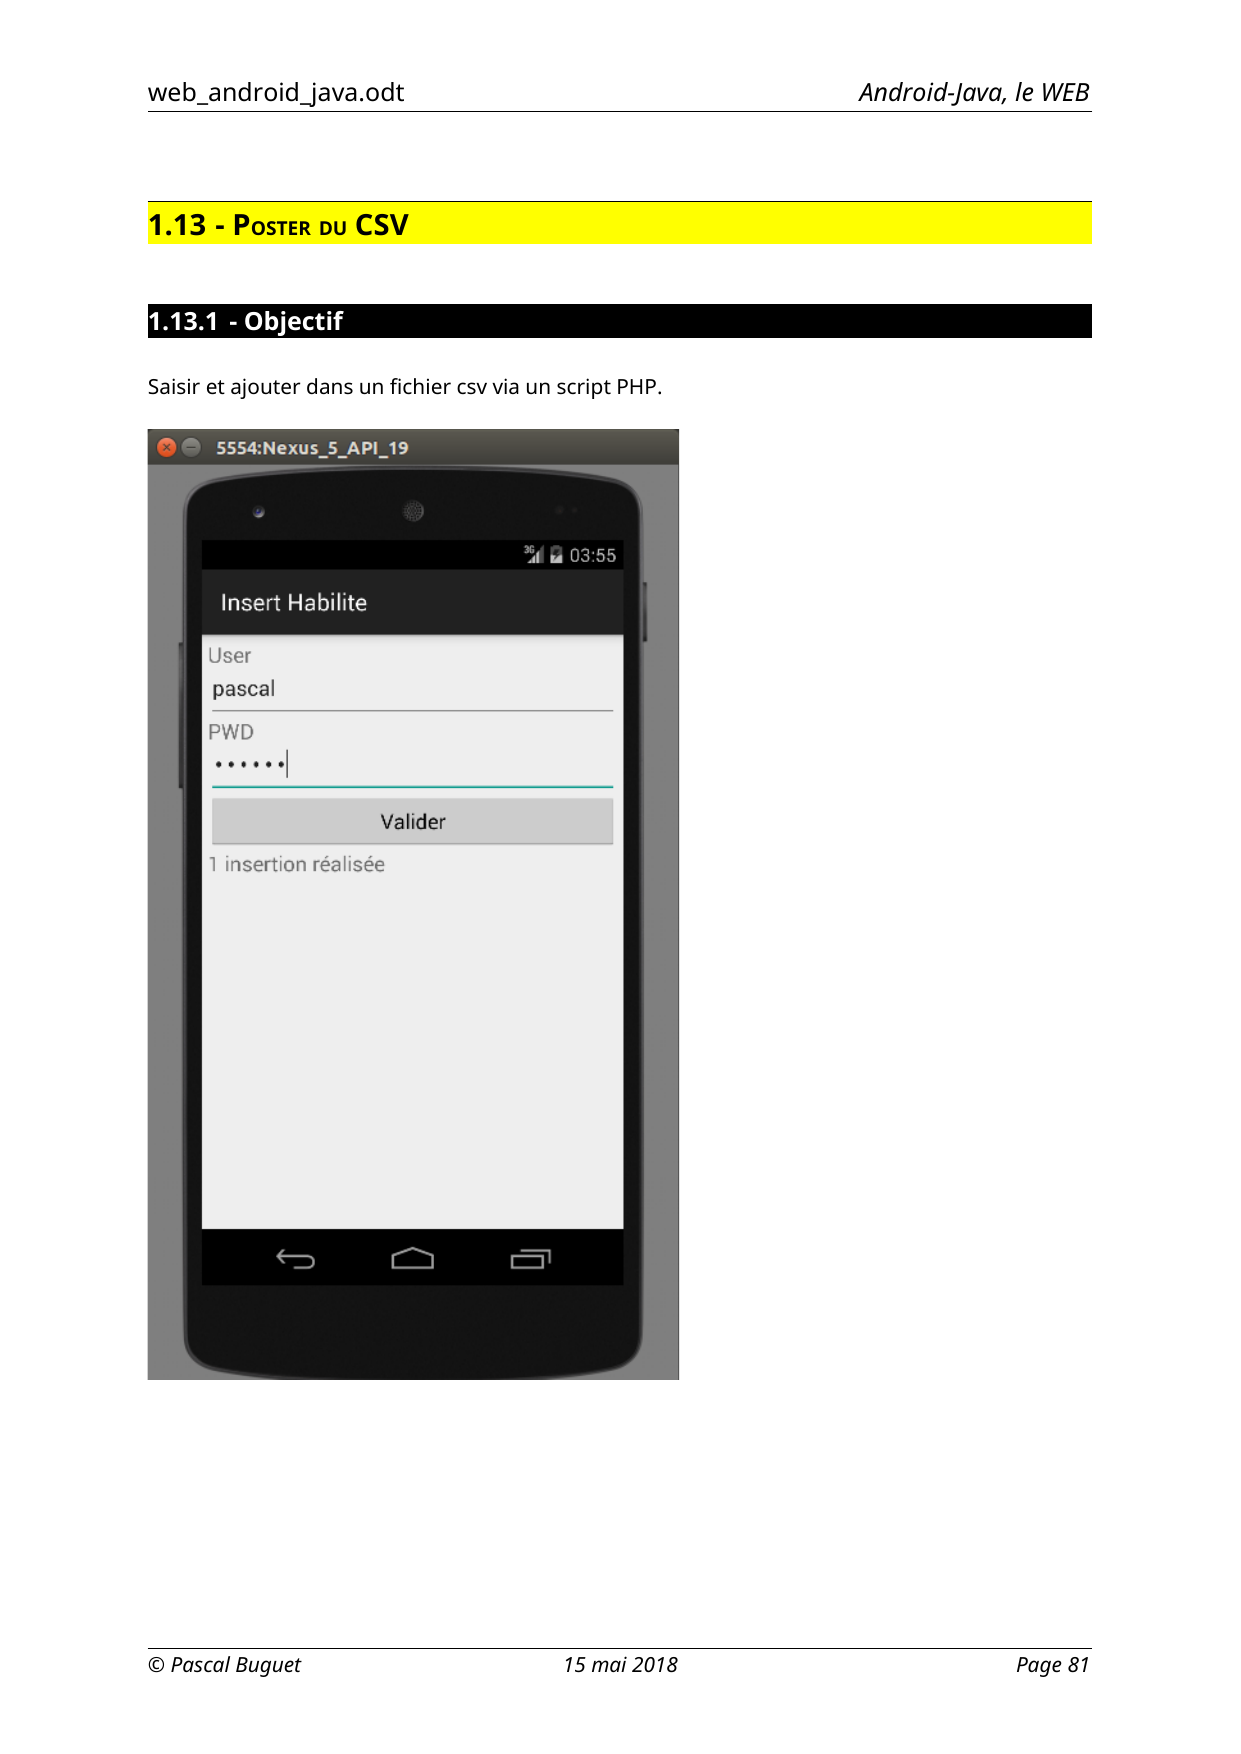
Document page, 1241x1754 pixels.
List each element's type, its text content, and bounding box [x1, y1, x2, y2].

subtitle - Poster du CSV [148, 202, 1092, 244]
text Saisir et ajouter dans un fichier csv via un script PHP. [148, 372, 1092, 401]
subtitle - Objectif [148, 304, 1092, 338]
picture [147, 429, 680, 1380]
